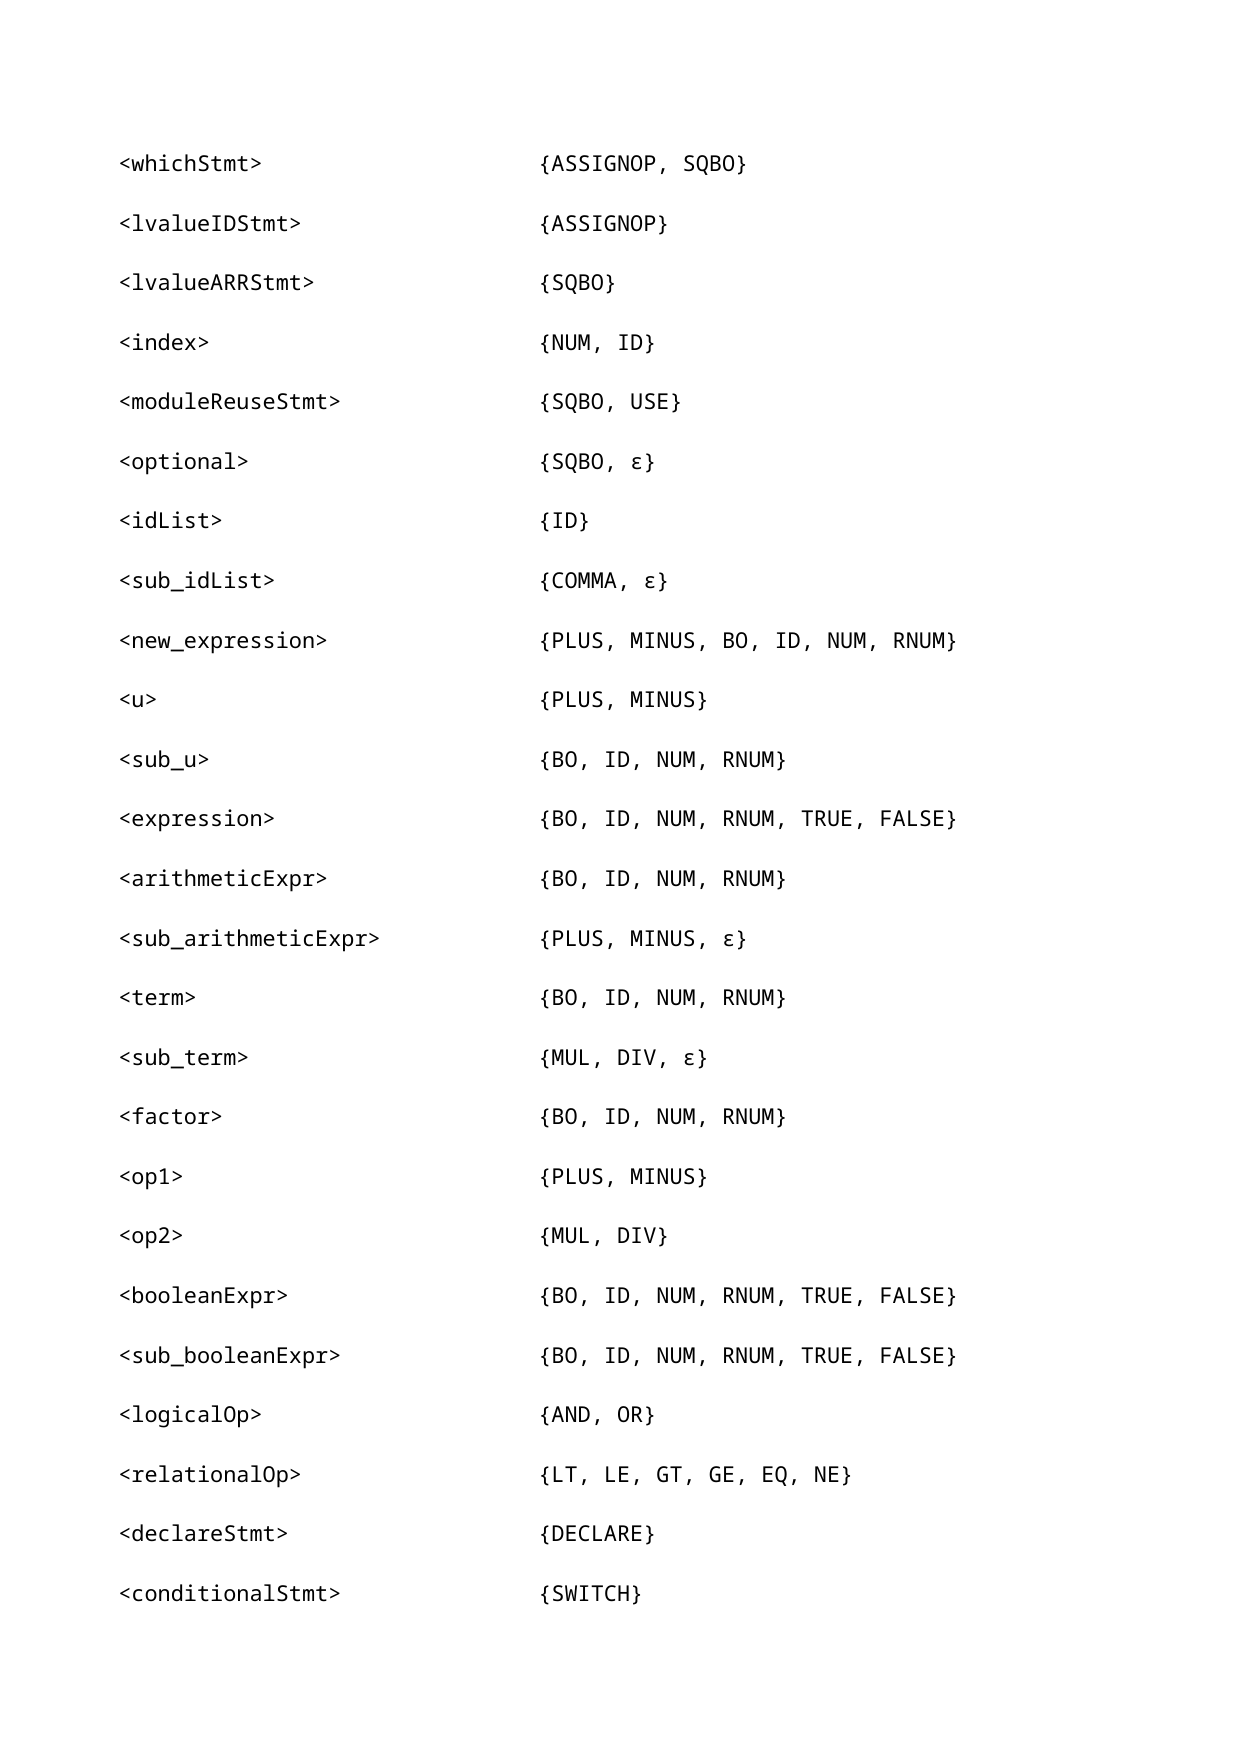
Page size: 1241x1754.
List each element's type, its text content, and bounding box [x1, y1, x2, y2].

text <logicalOp> {AND, OR} [118, 1399, 1122, 1429]
text <new_expression> {PLUS, MINUS, BO, ID, NUM, RNUM} [118, 624, 1122, 654]
text <arithmeticExpr> {BO, ID, NUM, RNUM} [118, 863, 1122, 893]
text <sub_arithmeticExpr> {PLUS, MINUS, ε} [118, 922, 1122, 952]
text <lvalueIDStmt> {ASSIGNOP} [118, 207, 1122, 237]
text <whichStmt> {ASSIGNOP, SQBO} [118, 148, 1122, 178]
text <sub_term> {MUL, DIV, ε} [118, 1042, 1122, 1071]
text <lvalueARRStmt> {SQBO} [118, 267, 1122, 297]
text <index> {NUM, ID} [118, 327, 1122, 356]
text <sub_idList> {COMMA, ε} [118, 565, 1122, 595]
text <sub_u> {BO, ID, NUM, RNUM} [118, 744, 1122, 773]
text <factor> {BO, ID, NUM, RNUM} [118, 1101, 1122, 1131]
text <optional> {SQBO, ε} [118, 446, 1122, 476]
text <declareStmt> {DECLARE} [118, 1518, 1122, 1548]
text <op2> {MUL, DIV} [118, 1220, 1122, 1250]
text <sub_booleanExpr> {BO, ID, NUM, RNUM, TRUE, FALSE} [118, 1339, 1122, 1369]
text <term> {BO, ID, NUM, RNUM} [118, 982, 1122, 1012]
text <relationalOp> {LT, LE, GT, GE, EQ, NE} [118, 1459, 1122, 1488]
text <idList> {ID} [118, 505, 1122, 535]
text <booleanExpr> {BO, ID, NUM, RNUM, TRUE, FALSE} [118, 1280, 1122, 1310]
text <moduleReuseStmt> {SQBO, USE} [118, 386, 1122, 416]
text <expression> {BO, ID, NUM, RNUM, TRUE, FALSE} [118, 803, 1122, 833]
text <conditionalStmt> {SWITCH} [118, 1578, 1122, 1608]
text <op1> {PLUS, MINUS} [118, 1161, 1122, 1191]
text <u> {PLUS, MINUS} [118, 684, 1122, 714]
